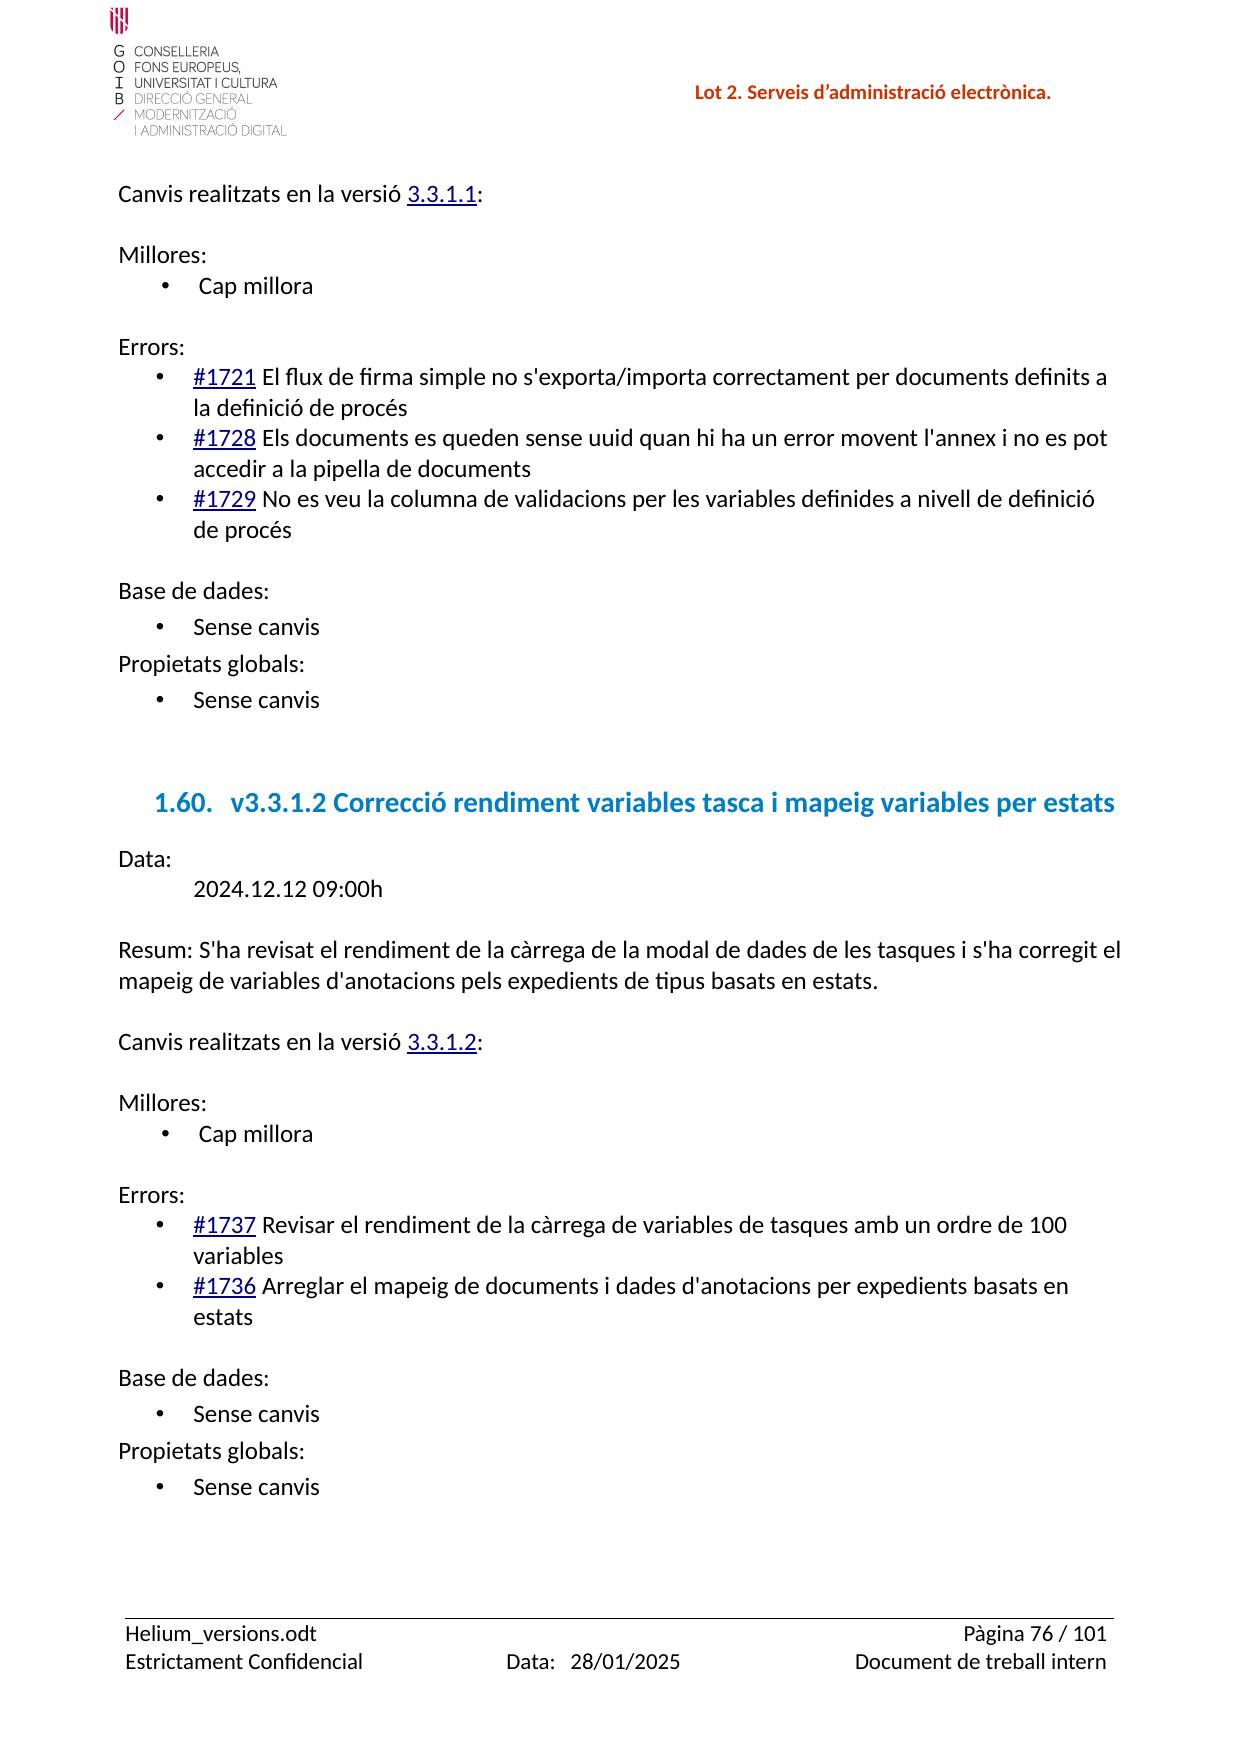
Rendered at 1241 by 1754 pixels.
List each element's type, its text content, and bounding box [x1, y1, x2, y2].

text Propietats globals: [118, 648, 1122, 678]
picture [100, 0, 297, 144]
list Sense canvis [156, 1471, 1122, 1502]
subtitle v3.3.1.2 Correcció rendiment variables tasca i mapeig variables per estats [153, 784, 1122, 819]
list Cap millora [161, 1118, 1122, 1148]
list #1728 Els documents es queden sense uuid quan hi ha un error movent l'annex i no es pot accedir a la pipella de documents [156, 422, 1122, 483]
list Sense canvis [156, 1398, 1122, 1429]
text Propietats globals: [118, 1435, 1122, 1465]
text Base de dades: [118, 575, 1122, 606]
list #1721 El flux de firma simple no s'exporta/importa correctament per documents definits a la definició de procés [156, 361, 1122, 422]
list #1736 Arreglar el mapeig de documents i dades d'anotacions per expedients basats en estats [156, 1270, 1122, 1331]
list Cap millora [161, 270, 1122, 300]
text Base de dades: [118, 1362, 1122, 1392]
text Canvis realitzats en la versió 3.3.1.1: [118, 178, 1122, 209]
list #1729 No es veu la columna de validacions per les variables definides a nivell de definició de procés [156, 483, 1122, 544]
list #1737 Revisar el rendiment de la càrrega de variables de tasques amb un ordre de 100 variables [156, 1209, 1122, 1270]
text Errors: [118, 331, 1122, 361]
text Millores: [118, 1087, 1122, 1118]
text Canvis realitzats en la versió 3.3.1.2: [118, 1026, 1122, 1057]
text Errors: [118, 1179, 1122, 1209]
text Resum: S'ha revisat el rendiment de la càrrega de la modal de dades de les tasques i s'ha corregit el mapeig de variables d'anotacions pels expedients de tipus basats en estats. [118, 935, 1122, 996]
list Sense canvis [156, 611, 1122, 642]
text Data: [118, 843, 1122, 874]
list Sense canvis [156, 684, 1122, 715]
text Millores: [118, 239, 1122, 270]
text 2024.12.12 09:00h [118, 874, 1122, 904]
